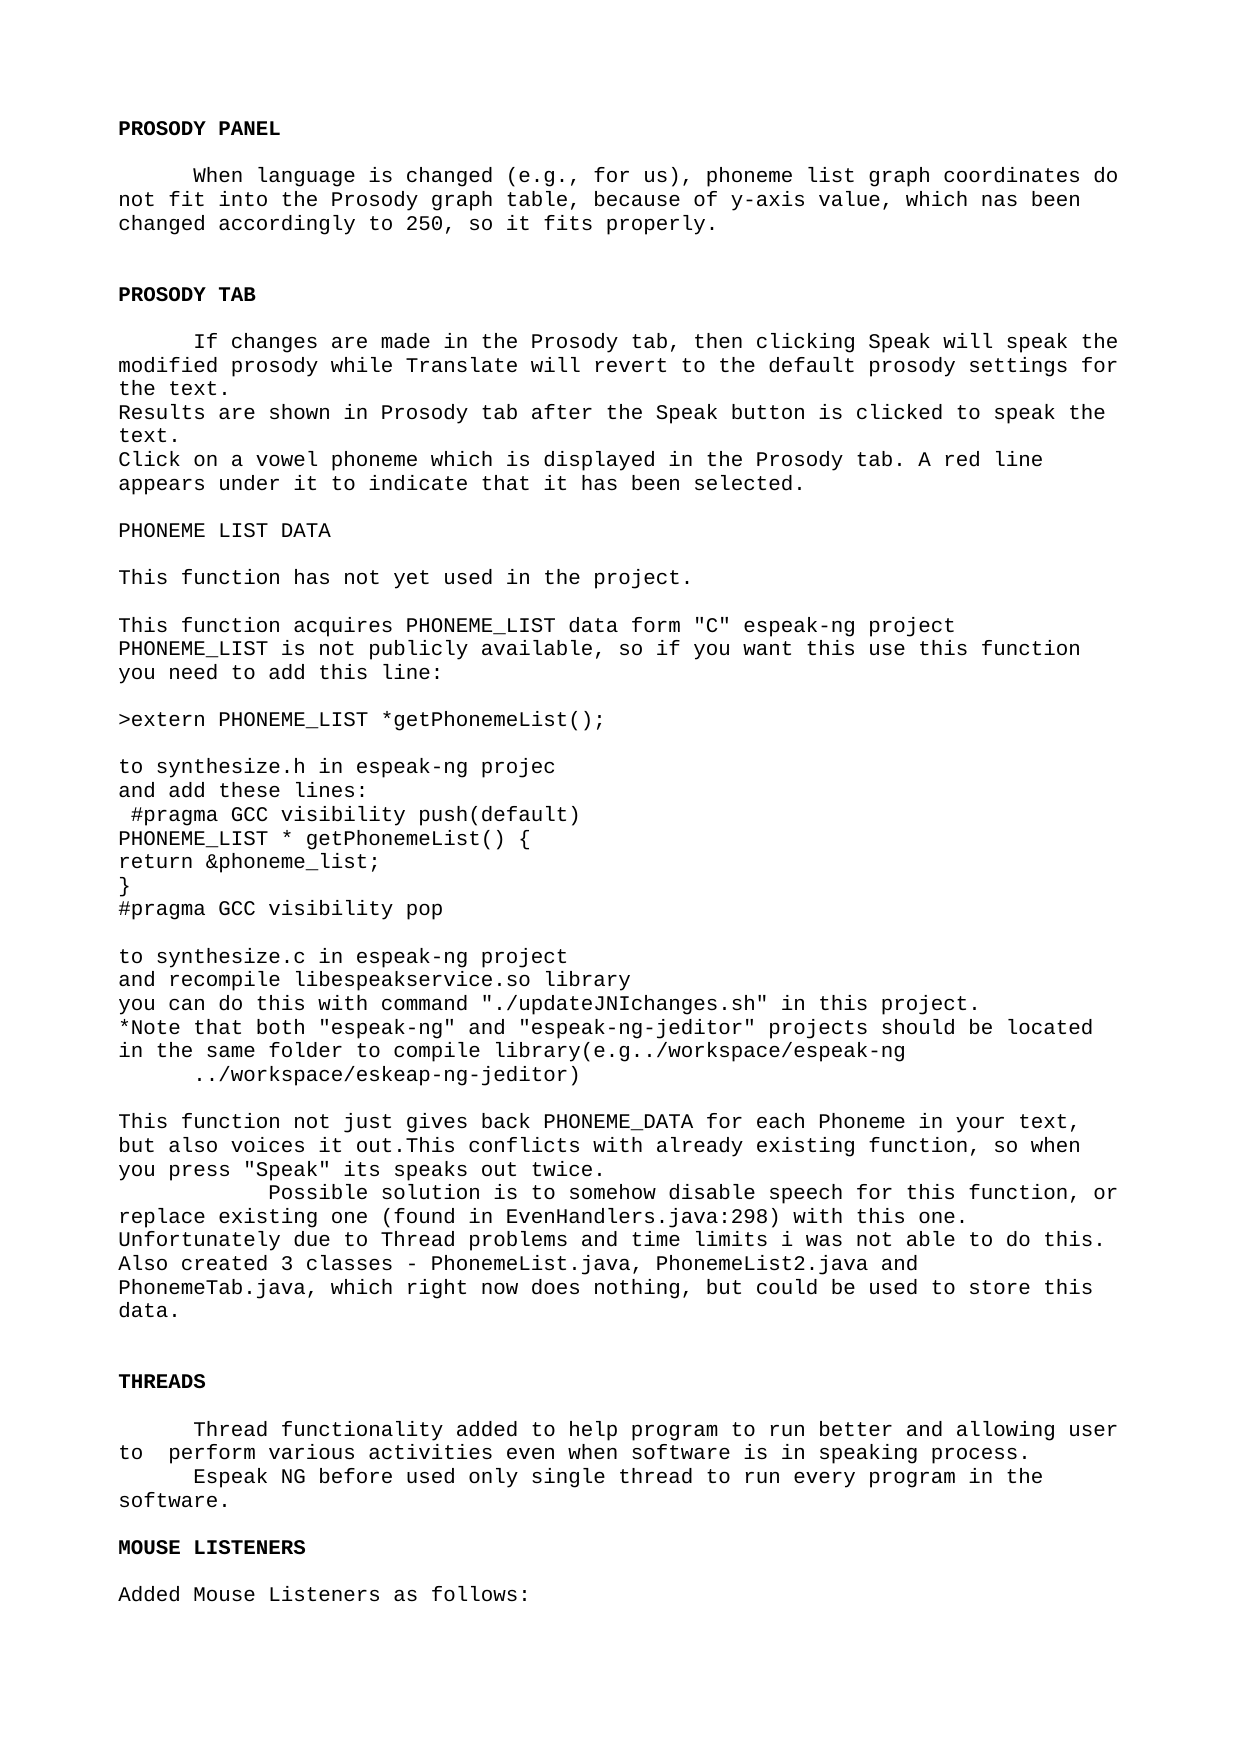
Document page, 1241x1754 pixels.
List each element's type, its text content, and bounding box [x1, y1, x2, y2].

text This function acquires PHONEME_LIST data form "C" espeak-ng project PHONEME_LIST is not publicly available, so if you want this use this function you need to add this line: [118, 615, 1122, 686]
text PROSODY TAB [118, 284, 1122, 307]
text This function not just gives back PHONEME_DATA for each Phoneme in your text, but also voices it out.This conflicts with already existing function, so when you press "Speak" its speaks out twice. [118, 1111, 1122, 1182]
text to synthesize.h in espeak-ng projec and add these lines: [118, 757, 1122, 804]
text #pragma GCC visibility pop [118, 898, 1122, 922]
text to synthesize.c in espeak-ng project and recompile libespeakservice.so library [118, 946, 1122, 993]
text Added Mouse Listeners as follows: [118, 1584, 1122, 1608]
text *Note that both "espeak-ng" and "espeak-ng-jeditor" projects should be located in the same folder to compile library(e.g../workspace/espeak-ng ../workspace/eskeap-ng-jeditor) [118, 1017, 1122, 1088]
text Click on a vowel phoneme which is displayed in the Prosody tab. A red line appears under it to indicate that it has been selected. [118, 449, 1122, 496]
text THREADS [118, 1371, 1122, 1395]
text #pragma GCC visibility push(default) [118, 804, 1122, 827]
text MOUSE LISTENERS [118, 1537, 1122, 1561]
text PROSODY PANEL [118, 118, 1122, 142]
text This function has not yet used in the project. [118, 567, 1122, 591]
text Possible solution is to somehow disable speech for this function, or replace existing one (found in EvenHandlers.java:298) with this one. Unfortunately due to Thread problems and time limits i was not able to do this. [118, 1182, 1122, 1253]
text you can do this with command "./updateJNIchanges.sh" in this project. [118, 993, 1122, 1017]
text PHONEME_LIST * getPhonemeList() { [118, 827, 1122, 851]
text Thread functionality added to help program to run better and allowing user to perform various activities even when software is in speaking process. [118, 1419, 1122, 1466]
text When language is changed (e.g., for us), phoneme list graph coordinates do not fit into the Prosody graph table, because of y-axis value, which nas been changed accordingly to 250, so it fits properly. [118, 165, 1122, 236]
text Results are shown in Prosody tab after the Speak button is clicked to speak the text. [118, 402, 1122, 449]
text Espeak NG before used only single thread to run every program in the software. [118, 1466, 1122, 1513]
text If changes are made in the Prosody tab, then clicking Speak will speak the modified prosody while Translate will revert to the default prosody settings for the text. [118, 331, 1122, 402]
text >extern PHONEME_LIST *getPhonemeList(); [118, 709, 1122, 733]
text PHONEME LIST DATA [118, 520, 1122, 544]
text return &phoneme_list; [118, 851, 1122, 875]
text } [118, 875, 1122, 898]
text Also created 3 classes - PhonemeList.java, PhonemeList2.java and PhonemeTab.java, which right now does nothing, but could be used to store this data. [118, 1253, 1122, 1324]
